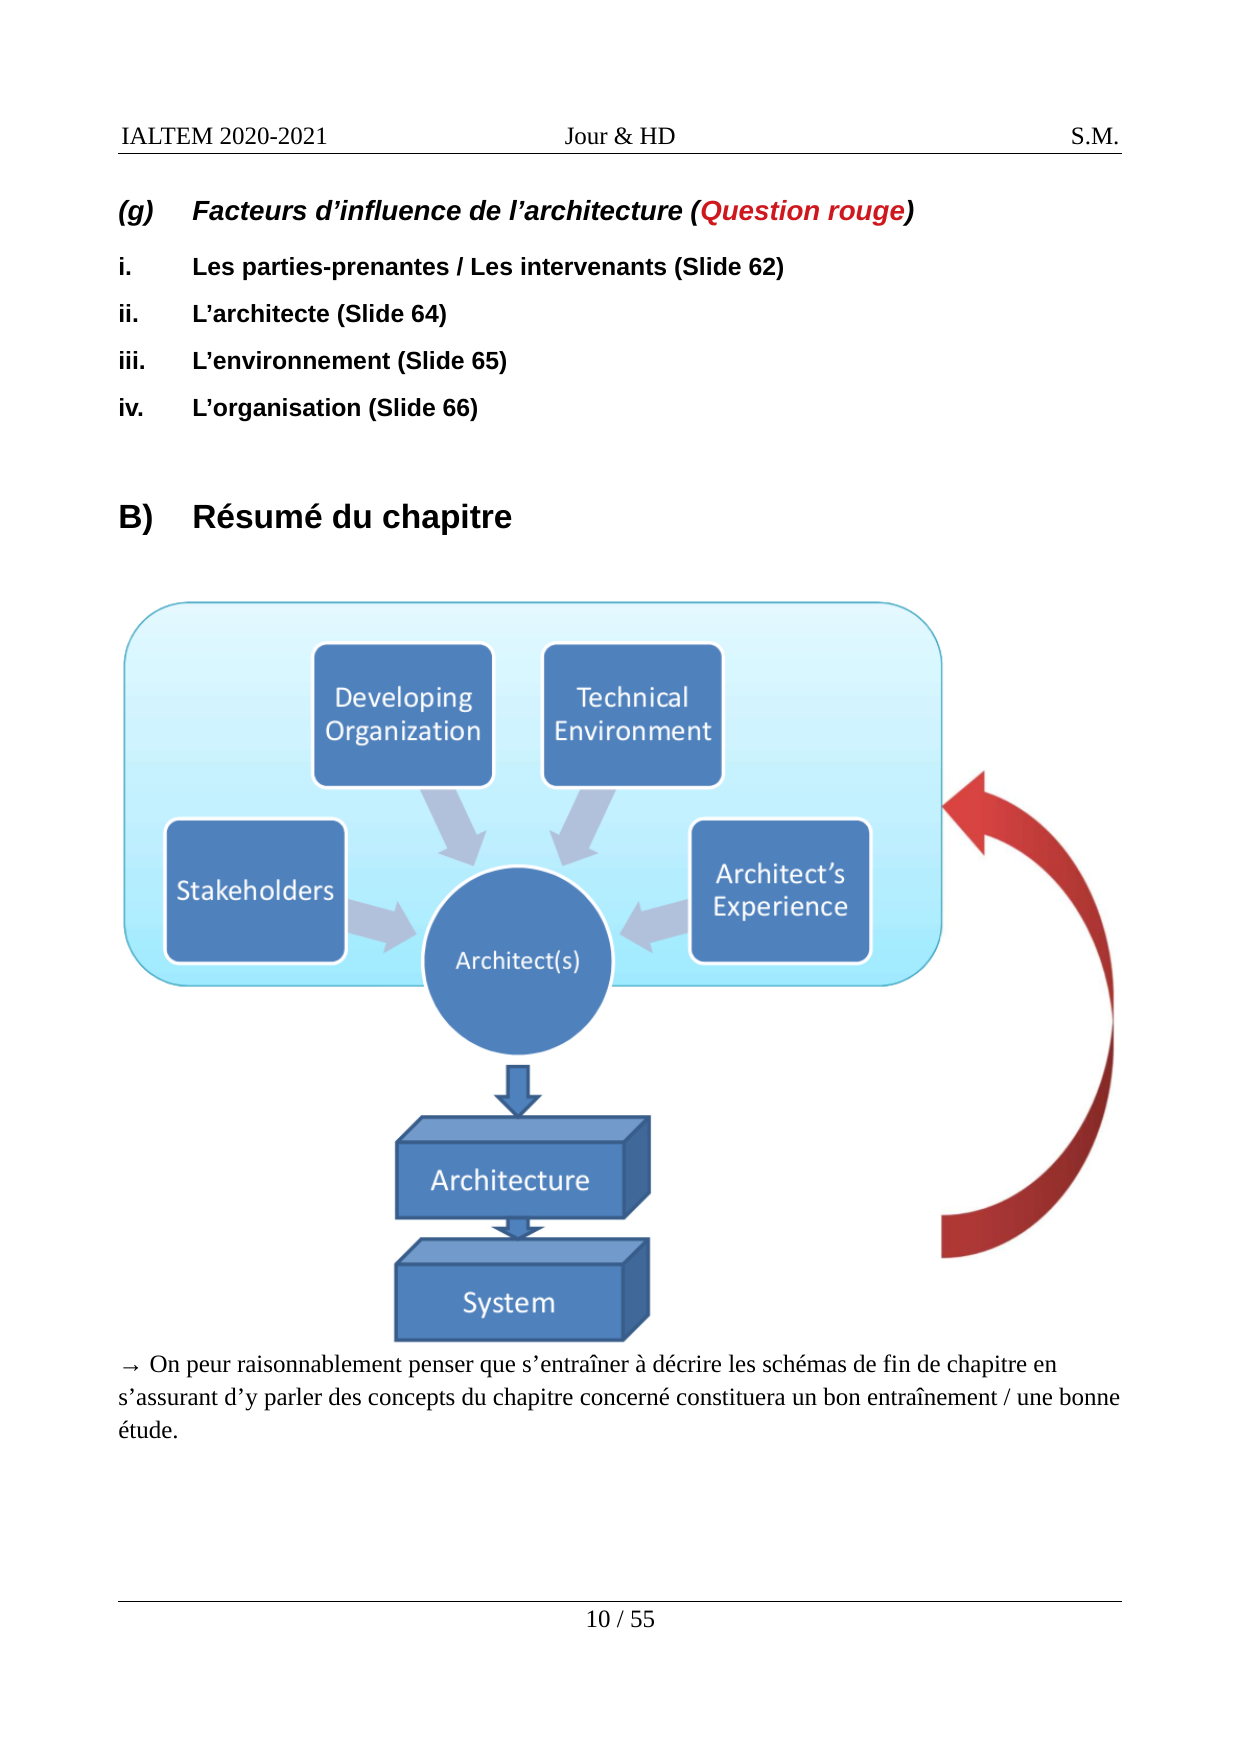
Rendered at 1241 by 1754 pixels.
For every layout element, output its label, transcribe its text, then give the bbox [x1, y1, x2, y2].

subtitle Les parties-prenantes / Les intervenants (Slide 62) [118, 252, 1122, 280]
subtitle L’organisation (Slide 66) [118, 393, 1122, 422]
subtitle L’environnement (Slide 65) [118, 346, 1122, 375]
subtitle L’architecte (Slide 64) [118, 299, 1122, 327]
subtitle Facteurs d’influence de l’architecture (Question rouge) [118, 195, 1122, 227]
subtitle Résumé du chapitre [118, 497, 1122, 535]
picture [118, 595, 1123, 1349]
text → On peur raisonnablement penser que s’entraîner à décrire les schémas de fin de chapitre en s’assurant d’y parler des concepts du chapitre concerné constituera un bon entraînement / une bonne étude. [118, 1349, 1122, 1444]
